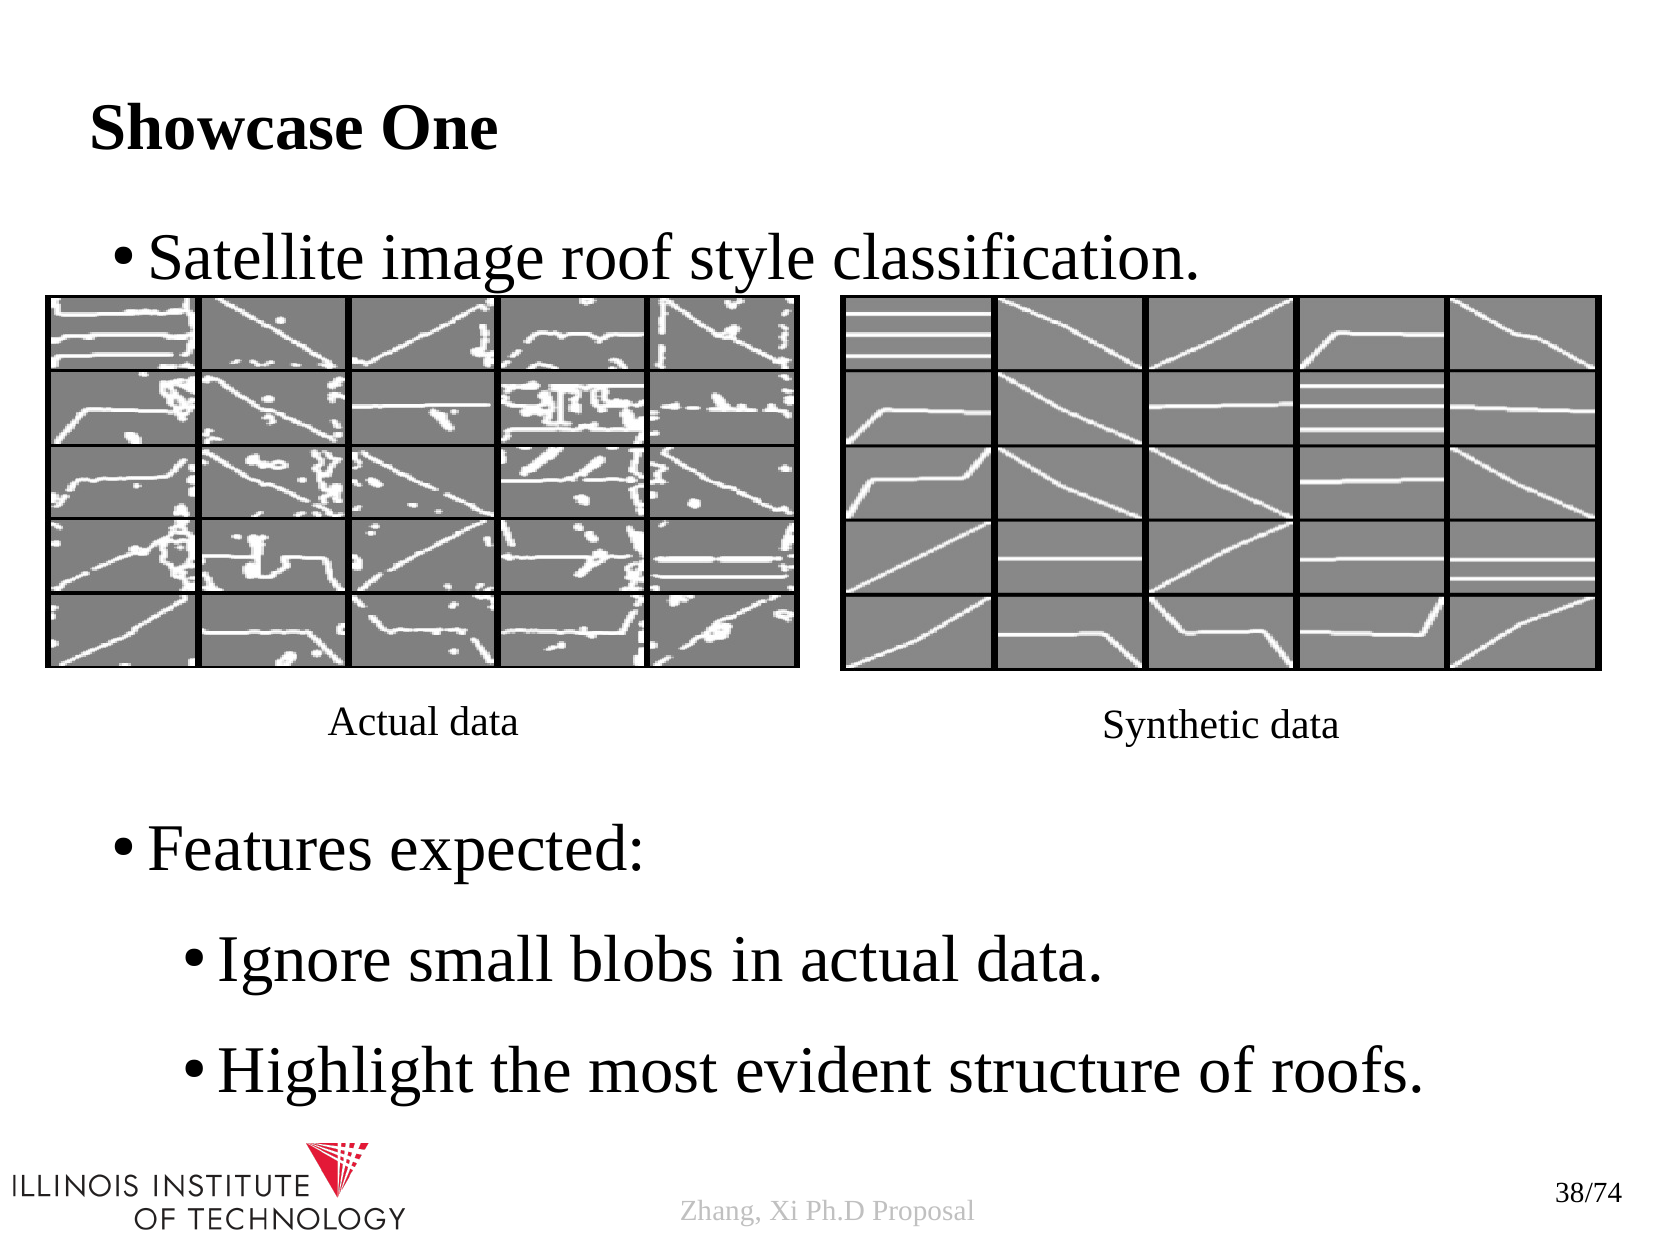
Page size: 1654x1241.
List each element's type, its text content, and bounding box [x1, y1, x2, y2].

text_box Actual data [138, 667, 709, 729]
picture [840, 295, 1602, 671]
text_box Synthetic data [935, 670, 1506, 732]
picture [13, 1142, 406, 1230]
text_box Showcase One [75, 45, 1471, 135]
text_box Features expected: Ignore small blobs in actual data. Highlight the most evident structure of roofs. [96, 766, 1612, 1078]
picture [45, 295, 800, 668]
text_box Satellite image roof style classification. [96, 175, 1612, 302]
